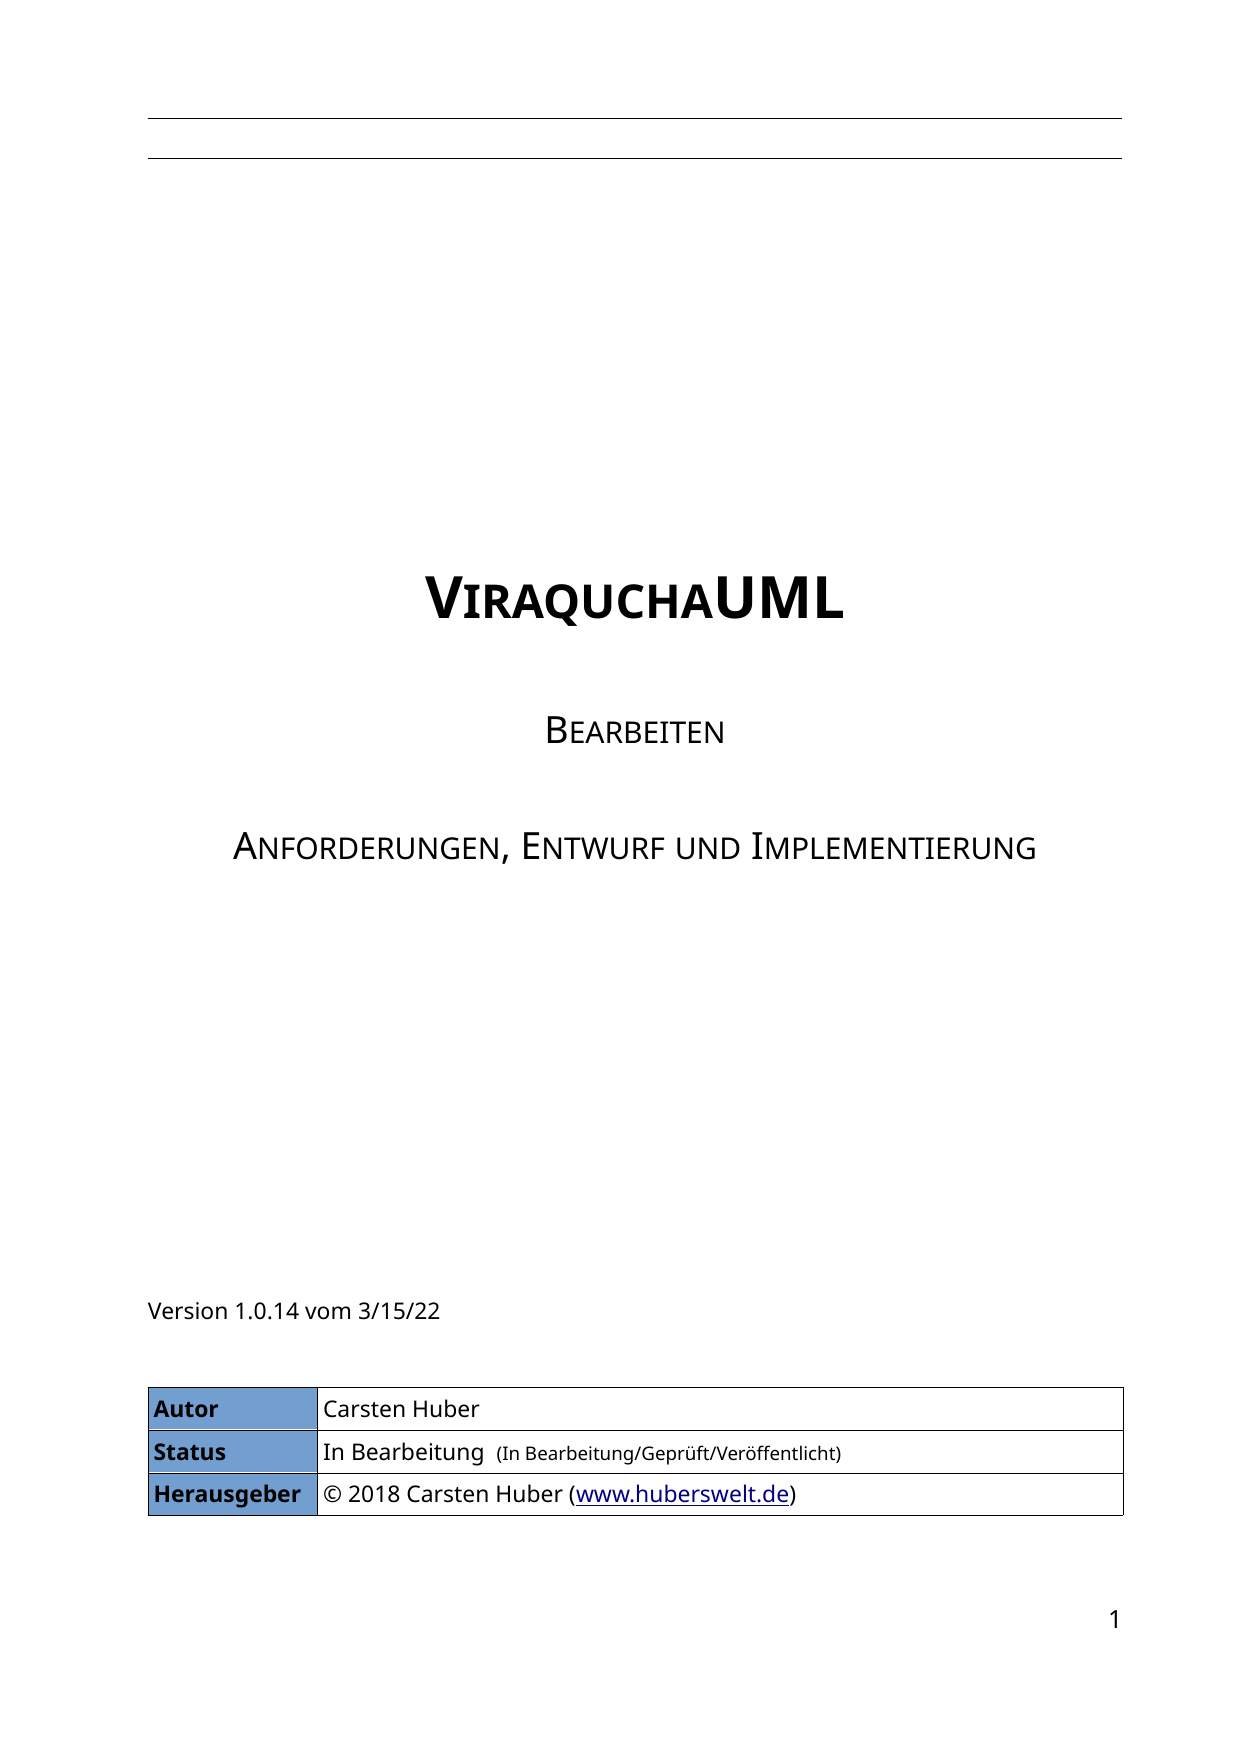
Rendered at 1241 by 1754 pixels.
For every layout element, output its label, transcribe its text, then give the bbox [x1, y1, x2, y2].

table_cell © 2018 Carsten Huber (www.huberswelt.de) [318, 1474, 1123, 1515]
table_cell Status [149, 1431, 317, 1472]
table_header Carsten Huber [318, 1388, 1123, 1429]
table_cell In Bearbeitung (In Bearbeitung/Geprüft/Veröffentlicht) [318, 1431, 1123, 1472]
subtitle Bearbeiten [148, 703, 1122, 754]
table_cell Herausgeber [149, 1474, 317, 1515]
table_header Autor [149, 1388, 317, 1429]
subtitle Anforderungen, Entwurf und Implementierung [148, 819, 1122, 870]
text Version 1.0.14 vom 15.03.22 [148, 1295, 1122, 1326]
title ViraquchaUML [148, 553, 1122, 639]
